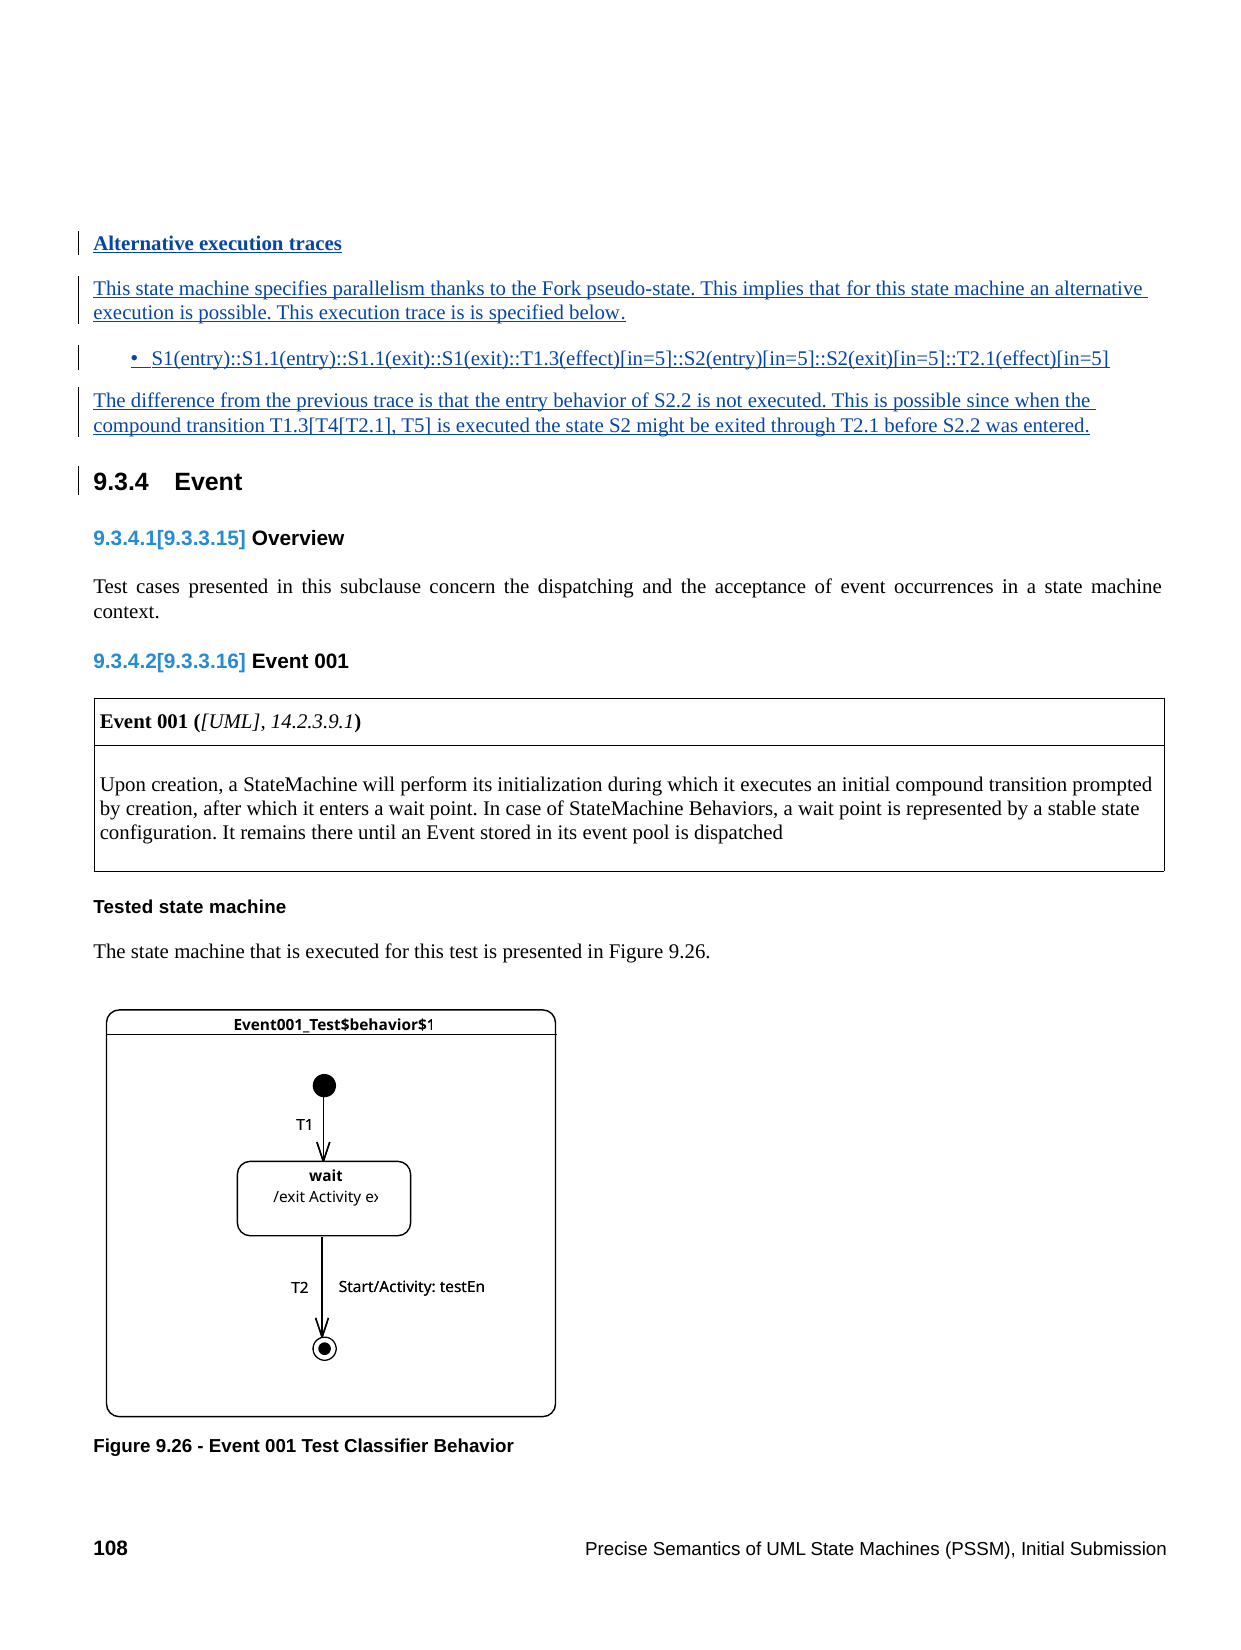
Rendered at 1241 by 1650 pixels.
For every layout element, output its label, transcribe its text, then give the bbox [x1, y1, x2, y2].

subtitle Overview [93, 524, 1164, 549]
subtitle Event 001 [93, 648, 1164, 673]
list S1(entry)::S1.1(entry)::S1.1(exit)::S1(exit)::T1.3(effect)[in=5]::S2(entry)[in=5]::S2(exit)[in=5]::T2.1(effect)[in=5] [131, 345, 1164, 370]
text Test cases presented in this subclause concern the dispatching and the acceptance of event occurrences in a state machine context. [93, 574, 1164, 623]
text The difference from the previous trace is that the entry behavior of S2.2 is not executed. This is possible since when the compound transition T1.3[T4[T2.1], T5] is executed the state S2 might be exited through T2.1 before S2.2 was entered. [93, 387, 1164, 437]
subtitle Event [93, 466, 1164, 495]
text Alternative execution traces [93, 231, 1164, 255]
text Figure 9.26 - Event 001 Test Classifier Behavior [93, 996, 570, 1456]
table_header Event 001 ([UML], 14.2.3.9.1) [95, 699, 1164, 745]
table_cell Upon creation, a StateMachine will perform its initialization during which it executes an initial compound transition prompted by creation, after which it enters a wait point. In case of StateMachine Behaviors, a wait point is represented by a stable state configuration. It remains there until an Event stored in its event pool is dispatched [95, 746, 1164, 871]
text This state machine specifies parallelism thanks to the Fork pseudo-state. This implies that for this state machine an alternative execution is possible. This execution trace is is specified below. [93, 276, 1164, 324]
text The state machine that is executed for this test is presented in Figure 9.26. [93, 939, 1164, 963]
subtitle Tested state machine [93, 896, 1164, 918]
